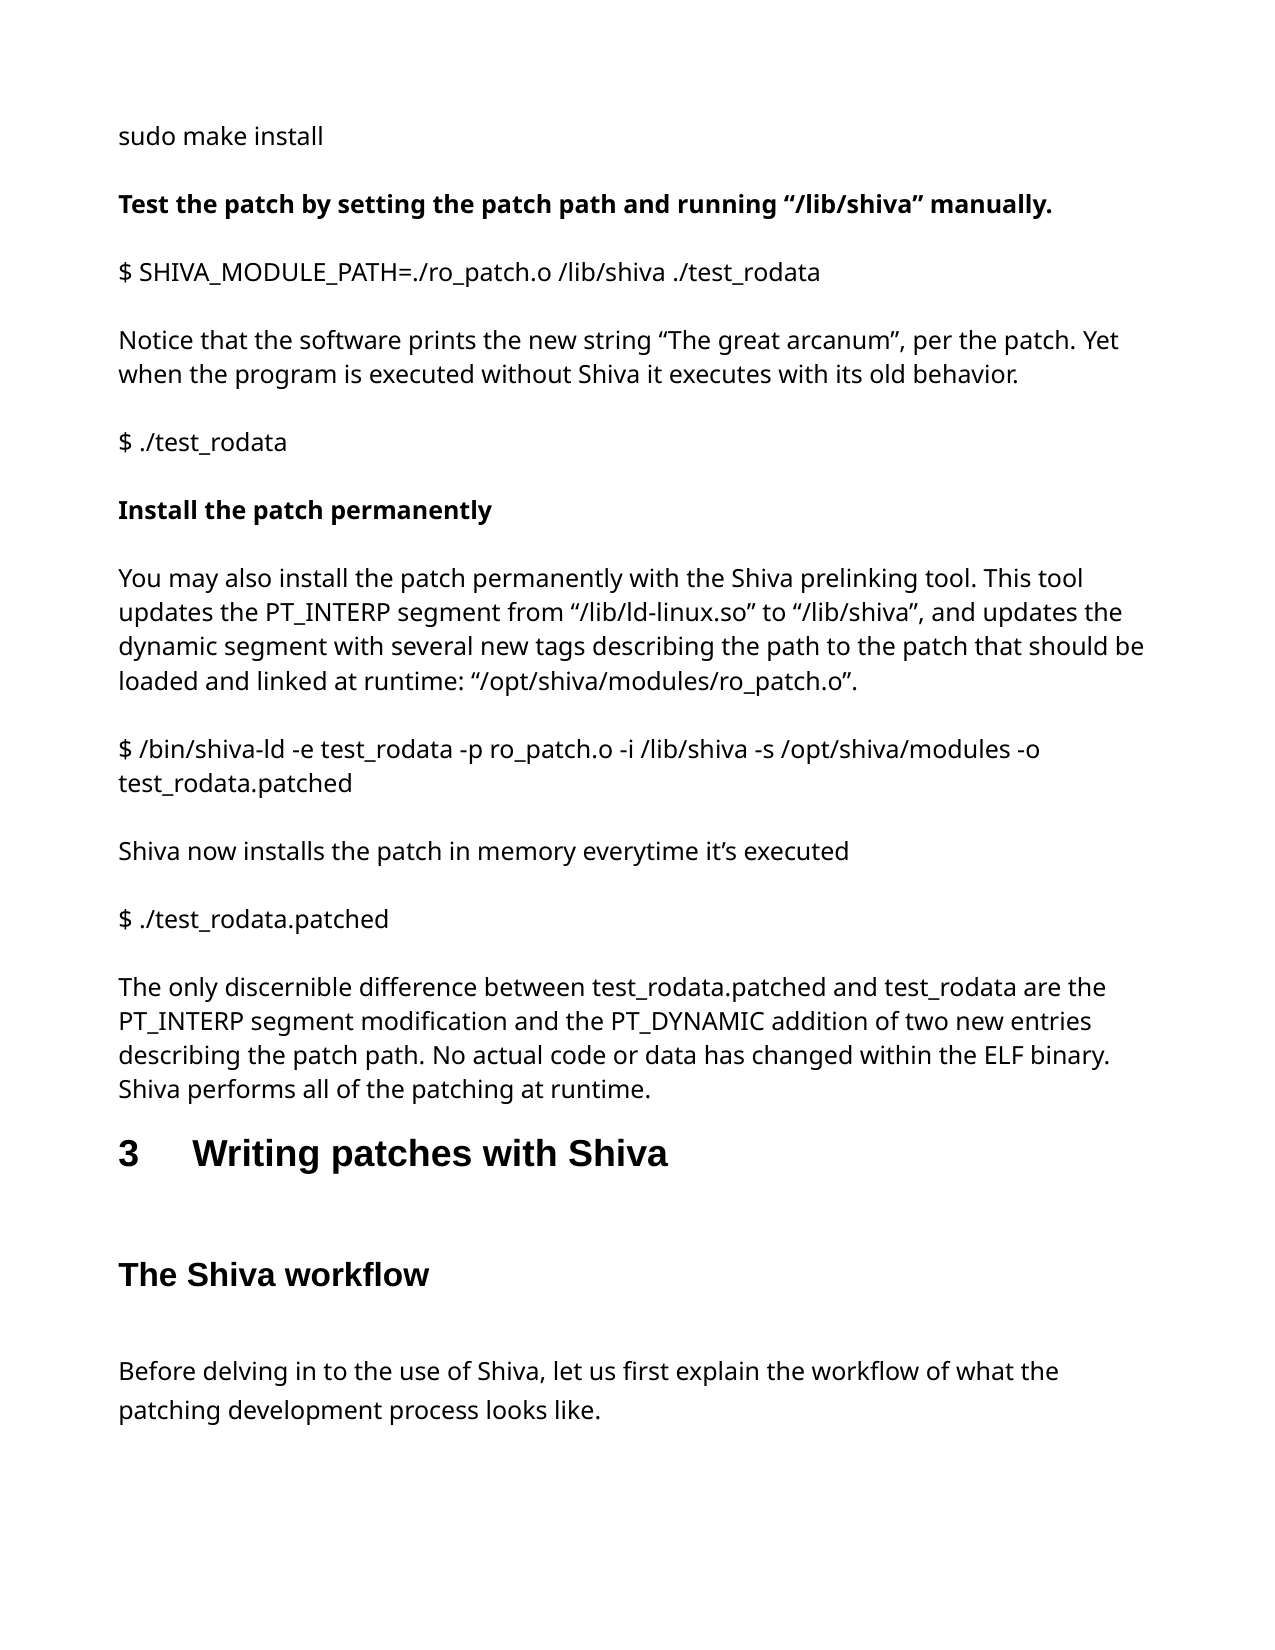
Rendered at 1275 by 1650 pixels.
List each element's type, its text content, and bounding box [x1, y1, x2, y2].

text sudo make install [118, 118, 1157, 152]
text Notice that the software prints the new string “The great arcanum”, per the patch. Yet when the program is executed without Shiva it executes with its old behavior. [118, 322, 1157, 391]
text $ ./test_rodata.patched [118, 902, 1157, 936]
subtitle The Shiva workflow [118, 1255, 1157, 1293]
text The only discernible difference between test_rodata.patched and test_rodata are the PT_INTERP segment modification and the PT_DYNAMIC addition of two new entries describing the patch path. No actual code or data has changed within the ELF binary. Shiva performs all of the patching at runtime. [118, 970, 1157, 1106]
text Before delving in to the use of Shiva, let us first explain the workflow of what the patching development process looks like. [118, 1353, 1157, 1427]
text $ /bin/shiva-ld -e test_rodata -p ro_patch.o -i /lib/shiva -s /opt/shiva/modules -o test_rodata.patched [118, 731, 1157, 799]
subtitle Writing patches with Shiva [118, 1131, 1157, 1174]
text Shiva now installs the patch in memory everytime it’s executed [118, 833, 1157, 867]
text You may also install the patch permanently with the Shiva prelinking tool. This tool updates the PT_INTERP segment from “/lib/ld-linux.so” to “/lib/shiva”, and updates the dynamic segment with several new tags describing the path to the patch that should be loaded and linked at runtime: “/opt/shiva/modules/ro_patch.o”. [118, 561, 1157, 697]
text Test the patch by setting the patch path and running “/lib/shiva” manually. [118, 186, 1157, 220]
text Install the patch permanently [118, 493, 1157, 527]
text $ SHIVA_MODULE_PATH=./ro_patch.o /lib/shiva ./test_rodata [118, 254, 1157, 288]
text $ ./test_rodata [118, 425, 1157, 459]
